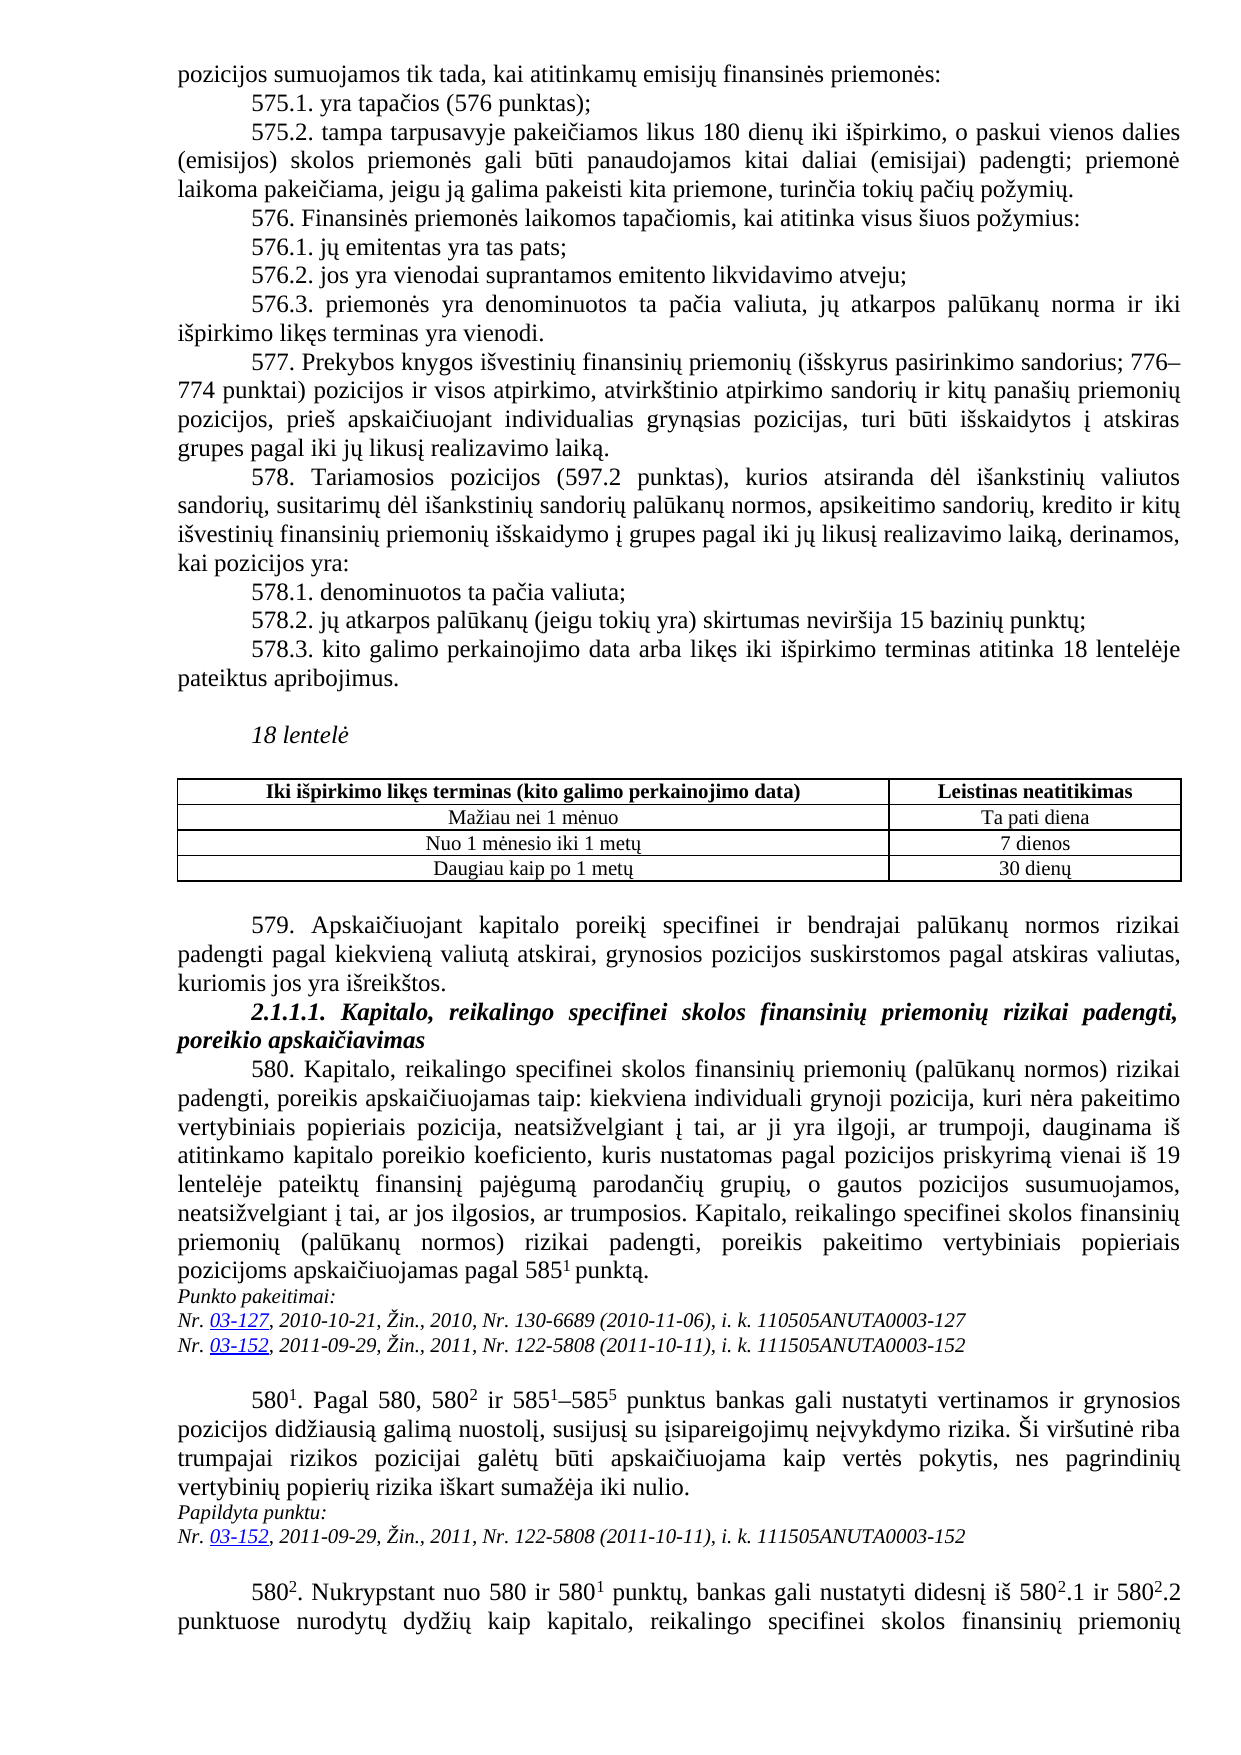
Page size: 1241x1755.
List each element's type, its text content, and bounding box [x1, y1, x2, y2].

text 578.1. denominuotos ta pačia valiuta; [177, 577, 1181, 605]
text 575.1. yra tapačios (576 punktas); [177, 88, 1181, 117]
text 576.3. priemonės yra denominuotos ta pačia valiuta, jų atkarpos palūkanų norma ir iki išpirkimo likęs terminas yra vienodi. [177, 289, 1181, 347]
text Punkto pakeitimai: [177, 1284, 1181, 1308]
text Nr. 03-152, 2011-09-29, Žin., 2011, Nr. 122-5808 (2011-10-11), i. k. 111505ANUTA0003-152 [177, 1332, 1181, 1357]
text 575.2. tampa tarpusavyje pakeičiamos likus 180 dienų iki išpirkimo, o paskui vienos dalies (emisijos) skolos priemonės gali būti panaudojamos kitai daliai (emisijai) padengti; priemonė laikoma pakeičiama, jeigu ją galima pakeisti kita priemone, turinčia tokių pačių požymių. [177, 117, 1181, 203]
text Papildyta punktu: [177, 1500, 1181, 1524]
text 579. Apskaičiuojant kapitalo poreikį specifinei ir bendrajai palūkanų normos rizikai padengti pagal kiekvieną valiutą atskirai, grynosios pozicijos suskirstomos pagal atskiras valiutas, kuriomis jos yra išreikštos. [177, 911, 1181, 997]
text 576.1. jų emitentas yra tas pats; [177, 232, 1181, 260]
text 5802. Nukrypstant nuo 580 ir 5801 punktų, bankas gali nustatyti didesnį iš 5802.1 ir 5802.2 punktuose nurodytų dydžių kaip kapitalo, reikalingo specifinei skolos finansinių priemonių [177, 1577, 1181, 1635]
text 576.2. jos yra vienodai suprantamos emitento likvidavimo atveju; [177, 260, 1181, 289]
text 578. Tariamosios pozicijos (597.2 punktas), kurios atsiranda dėl išankstinių valiutos sandorių, susitarimų dėl išankstinių sandorių palūkanų normos, apsikeitimo sandorių, kredito ir kitų išvestinių finansinių priemonių išskaidymo į grupes pagal iki jų likusį realizavimo laiką, derinamos, kai pozicijos yra: [177, 462, 1181, 577]
text pozicijos sumuojamos tik tada, kai atitinkamų emisijų finansinės priemonės: [177, 59, 1181, 88]
text Nr. 03-127, 2010-10-21, Žin., 2010, Nr. 130-6689 (2010-11-06), i. k. 110505ANUTA0003-127 [177, 1308, 1181, 1332]
text 2.1.1.1. Kapitalo, reikalingo specifinei skolos finansinių priemonių rizikai padengti, poreikio apskaičiavimas [177, 997, 1181, 1054]
text 578.3. kito galimo perkainojimo data arba likęs iki išpirkimo terminas atitinka 18 lentelėje pateiktus apribojimus. [177, 634, 1181, 692]
text 578.2. jų atkarpos palūkanų (jeigu tokių yra) skirtumas neviršija 15 bazinių punktų; [177, 605, 1181, 634]
text 18 lentelė [177, 720, 1181, 749]
text Nr. 03-152, 2011-09-29, Žin., 2011, Nr. 122-5808 (2011-10-11), i. k. 111505ANUTA0003-152 [177, 1524, 1181, 1548]
text 576. Finansinės priemonės laikomos tapačiomis, kai atitinka visus šiuos požymius: [177, 203, 1181, 232]
text 5801. Pagal 580, 5802 ir 5851–5855 punktus bankas gali nustatyti vertinamos ir grynosios pozicijos didžiausią galimą nuostolį, susijusį su įsipareigojimų neįvykdymo rizika. Ši viršutinė riba trumpajai rizikos pozicijai galėtų būti apskaičiuojama kaip vertės pokytis, nes pagrindinių vertybinių popierių rizika iškart sumažėja iki nulio. [177, 1385, 1181, 1500]
text 580. Kapitalo, reikalingo specifinei skolos finansinių priemonių (palūkanų normos) rizikai padengti, poreikis apskaičiuojamas taip: kiekviena individuali grynoji pozicija, kuri nėra pakeitimo vertybiniais popieriais pozicija, neatsižvelgiant į tai, ar ji yra ilgoji, ar trumpoji, dauginama iš atitinkamo kapitalo poreikio koeficiento, kuris nustatomas pagal pozicijos priskyrimą vienai iš 19 lentelėje pateiktų finansinį pajėgumą parodančių grupių, o gautos pozicijos susumuojamos, neatsižvelgiant į tai, ar jos ilgosios, ar trumposios. Kapitalo, reikalingo specifinei skolos finansinių priemonių (palūkanų normos) rizikai padengti, poreikis pakeitimo vertybiniais popieriais pozicijoms apskaičiuojamas pagal 5851 punktą. [177, 1054, 1181, 1284]
text 577. Prekybos knygos išvestinių finansinių priemonių (išskyrus pasirinkimo sandorius; 776–774 punktai) pozicijos ir visos atpirkimo, atvirkštinio atpirkimo sandorių ir kitų panašių priemonių pozicijos, prieš apskaičiuojant individualias grynąsias pozicijas, turi būti išskaidytos į atskiras grupes pagal iki jų likusį realizavimo laiką. [177, 347, 1181, 462]
